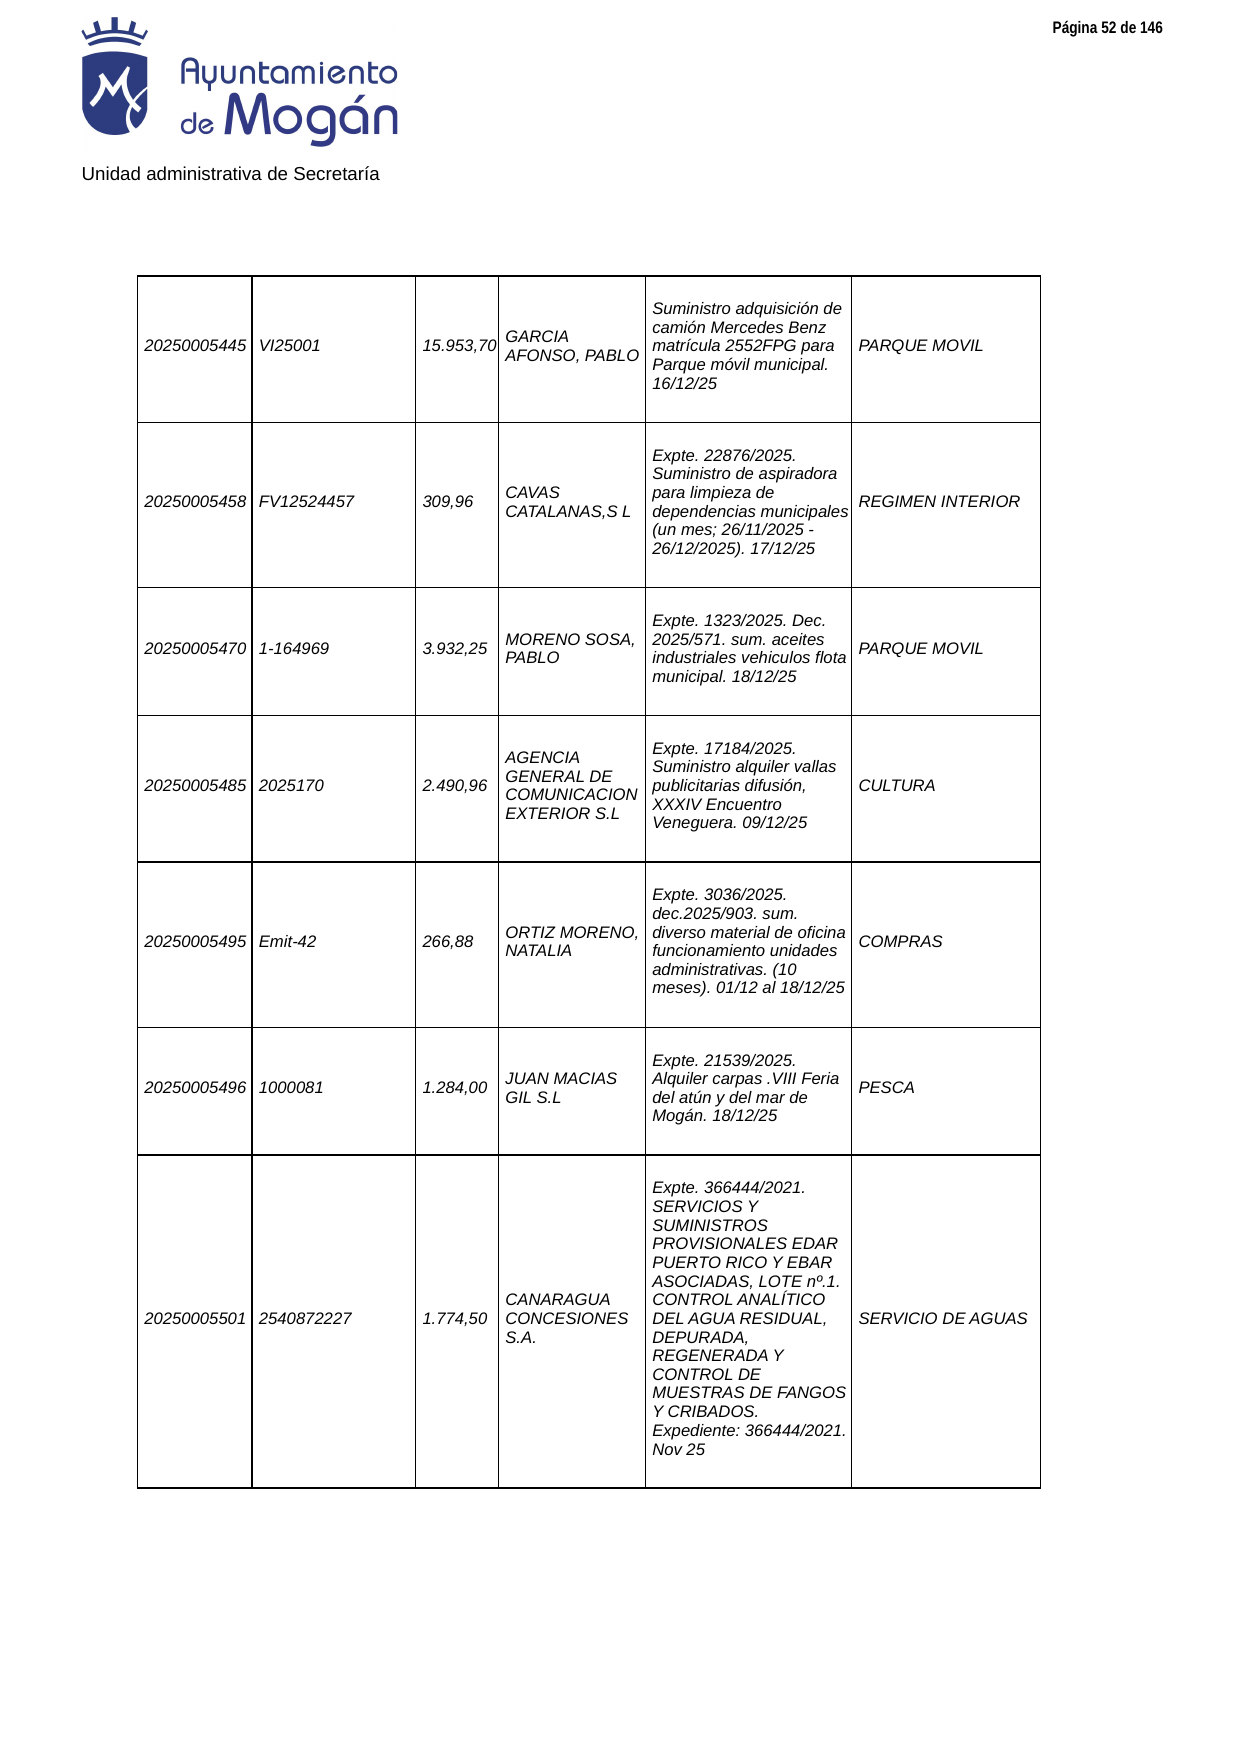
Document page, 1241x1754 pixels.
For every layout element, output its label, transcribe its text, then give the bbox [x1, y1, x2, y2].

table_cell Expte. 1323/2025. Dec. 2025/571. sum. aceites industriales vehiculos flota municipal. 18/12/25 [646, 588, 851, 714]
table_cell CAVAS CATALANAS,S L [499, 423, 645, 587]
table_cell 266,88 [416, 863, 498, 1026]
table_cell 15.953,70 [416, 277, 498, 421]
table_cell 2025170 [253, 716, 415, 861]
table_cell 1.284,00 [416, 1028, 498, 1154]
table_cell PARQUE MOVIL [852, 277, 1040, 421]
table_cell 1-164969 [253, 588, 415, 714]
table_cell JUAN MACIAS GIL S.L [499, 1028, 645, 1154]
table_cell ORTIZ MORENO, NATALIA [499, 863, 645, 1026]
table_cell MORENO SOSA, PABLO [499, 588, 645, 714]
table_cell 2.490,96 [416, 716, 498, 861]
table_cell COMPRAS [852, 863, 1040, 1026]
table_cell 2540872227 [253, 1156, 415, 1487]
table_cell FV12524457 [253, 423, 415, 587]
table_cell 1.774,50 [416, 1156, 498, 1487]
table_cell Emit-42 [253, 863, 415, 1026]
table_cell 20250005496 [138, 1028, 251, 1154]
table_cell CANARAGUA CONCESIONES S.A. [499, 1156, 645, 1487]
table_cell 20250005445 [138, 277, 251, 421]
table_cell VI25001 [253, 277, 415, 421]
table_cell GARCIA AFONSO, PABLO [499, 277, 645, 421]
table_cell REGIMEN INTERIOR [852, 423, 1040, 587]
table_cell SERVICIO DE AGUAS [852, 1156, 1040, 1487]
table_cell Expte. 366444/2021. SERVICIOS Y SUMINISTROS PROVISIONALES EDAR PUERTO RICO Y EBAR ASOCIADAS, LOTE nº.1. CONTROL ANALÍTICO DEL AGUA RESIDUAL, DEPURADA, REGENERADA Y CONTROL DE MUESTRAS DE FANGOS Y CRIBADOS. Expediente: 366444/2021. Nov 25 [646, 1156, 851, 1487]
table_cell 20250005470 [138, 588, 251, 714]
table_cell AGENCIA GENERAL DE COMUNICACION EXTERIOR S.L [499, 716, 645, 861]
table_cell CULTURA [852, 716, 1040, 861]
table_cell Expte. 21539/2025. Alquiler carpas .VIII Feria del atún y del mar de Mogán. 18/12/25 [646, 1028, 851, 1154]
table_cell 20250005495 [138, 863, 251, 1026]
table_cell PESCA [852, 1028, 1040, 1154]
table_cell 20250005485 [138, 716, 251, 861]
table_cell 309,96 [416, 423, 498, 587]
picture [81, 17, 398, 153]
table_cell 3.932,25 [416, 588, 498, 714]
table_cell Expte. 17184/2025. Suministro alquiler vallas publicitarias difusión, XXXIV Encuentro Veneguera. 09/12/25 [646, 716, 851, 861]
table_cell PARQUE MOVIL [852, 588, 1040, 714]
table_cell 20250005501 [138, 1156, 251, 1487]
table_cell 1000081 [253, 1028, 415, 1154]
table_cell Suministro adquisición de camión Mercedes Benz matrícula 2552FPG para Parque móvil municipal. 16/12/25 [646, 277, 851, 421]
table_cell 20250005458 [138, 423, 251, 587]
table_cell Expte. 3036/2025. dec.2025/903. sum. diverso material de oficina funcionamiento unidades administrativas. (10 meses). 01/12 al 18/12/25 [646, 863, 851, 1026]
table_cell Expte. 22876/2025. Suministro de aspiradora para limpieza de dependencias municipales (un mes; 26/11/2025 - 26/12/2025). 17/12/25 [646, 423, 851, 587]
